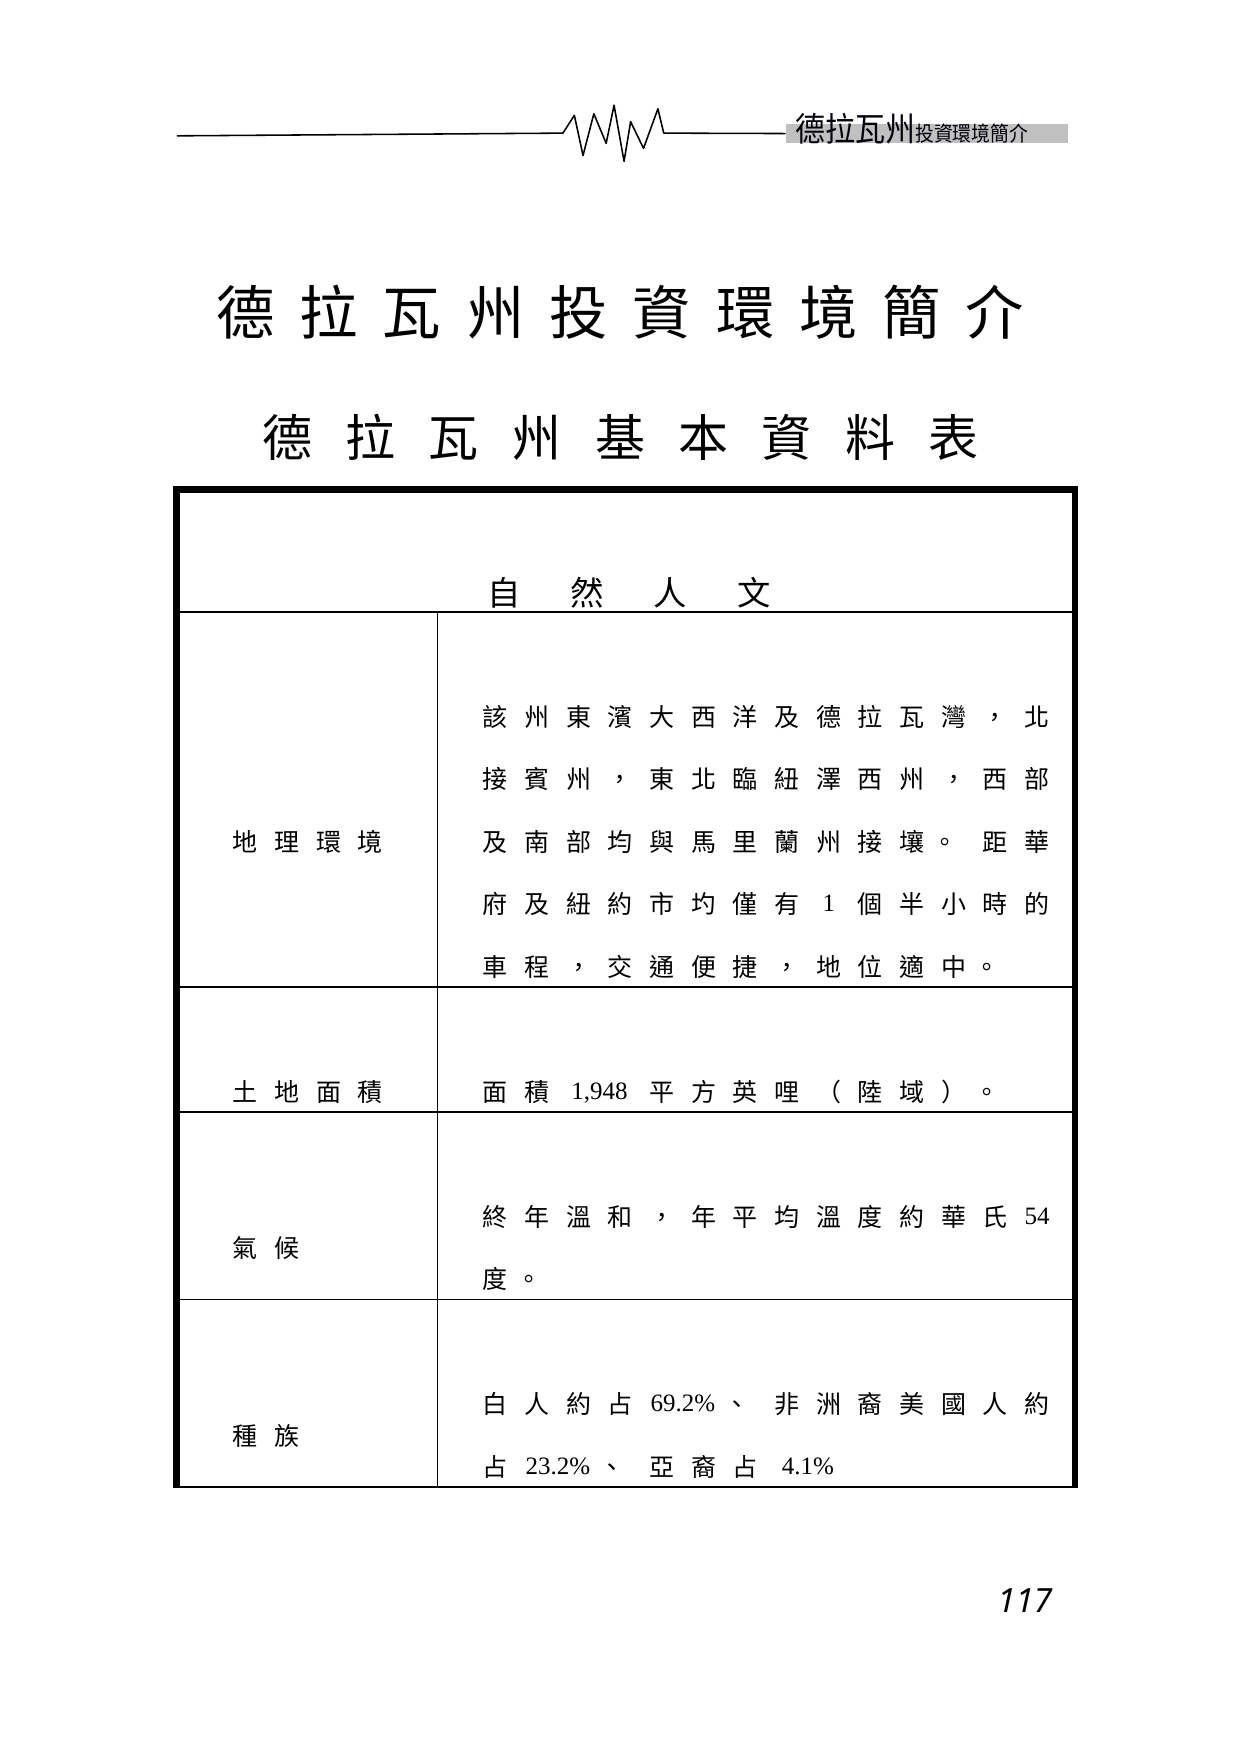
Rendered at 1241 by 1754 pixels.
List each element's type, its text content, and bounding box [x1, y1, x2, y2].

table_cell 白人約占69.2%、非洲裔美國人約占23.2%、亞裔占4.1% [438, 1300, 1072, 1486]
text 德拉瓦州投資環境簡介 [183, 236, 1058, 361]
table_header 自 然 人 文 [180, 493, 1072, 611]
table_cell 終年溫和，年平均溫度約華氏54度。 [438, 1113, 1072, 1299]
table_cell 土地面積 [180, 988, 437, 1111]
table_cell 該州東濱大西洋及德拉瓦灣，北接賓州，東北臨紐澤西州，西部及南部均與馬里蘭州接壤。距華府及紐約市圴僅有1個半小時的車程，交通便捷，地位適中。 [438, 613, 1072, 986]
table_cell 地理環境 [180, 613, 437, 986]
table_cell 面積1,948平方英哩（陸域）。 [438, 988, 1072, 1111]
table_cell 種族 [180, 1300, 437, 1486]
text 德拉瓦州基本資料表 [183, 361, 1058, 486]
table_cell 氣候 [180, 1113, 437, 1299]
